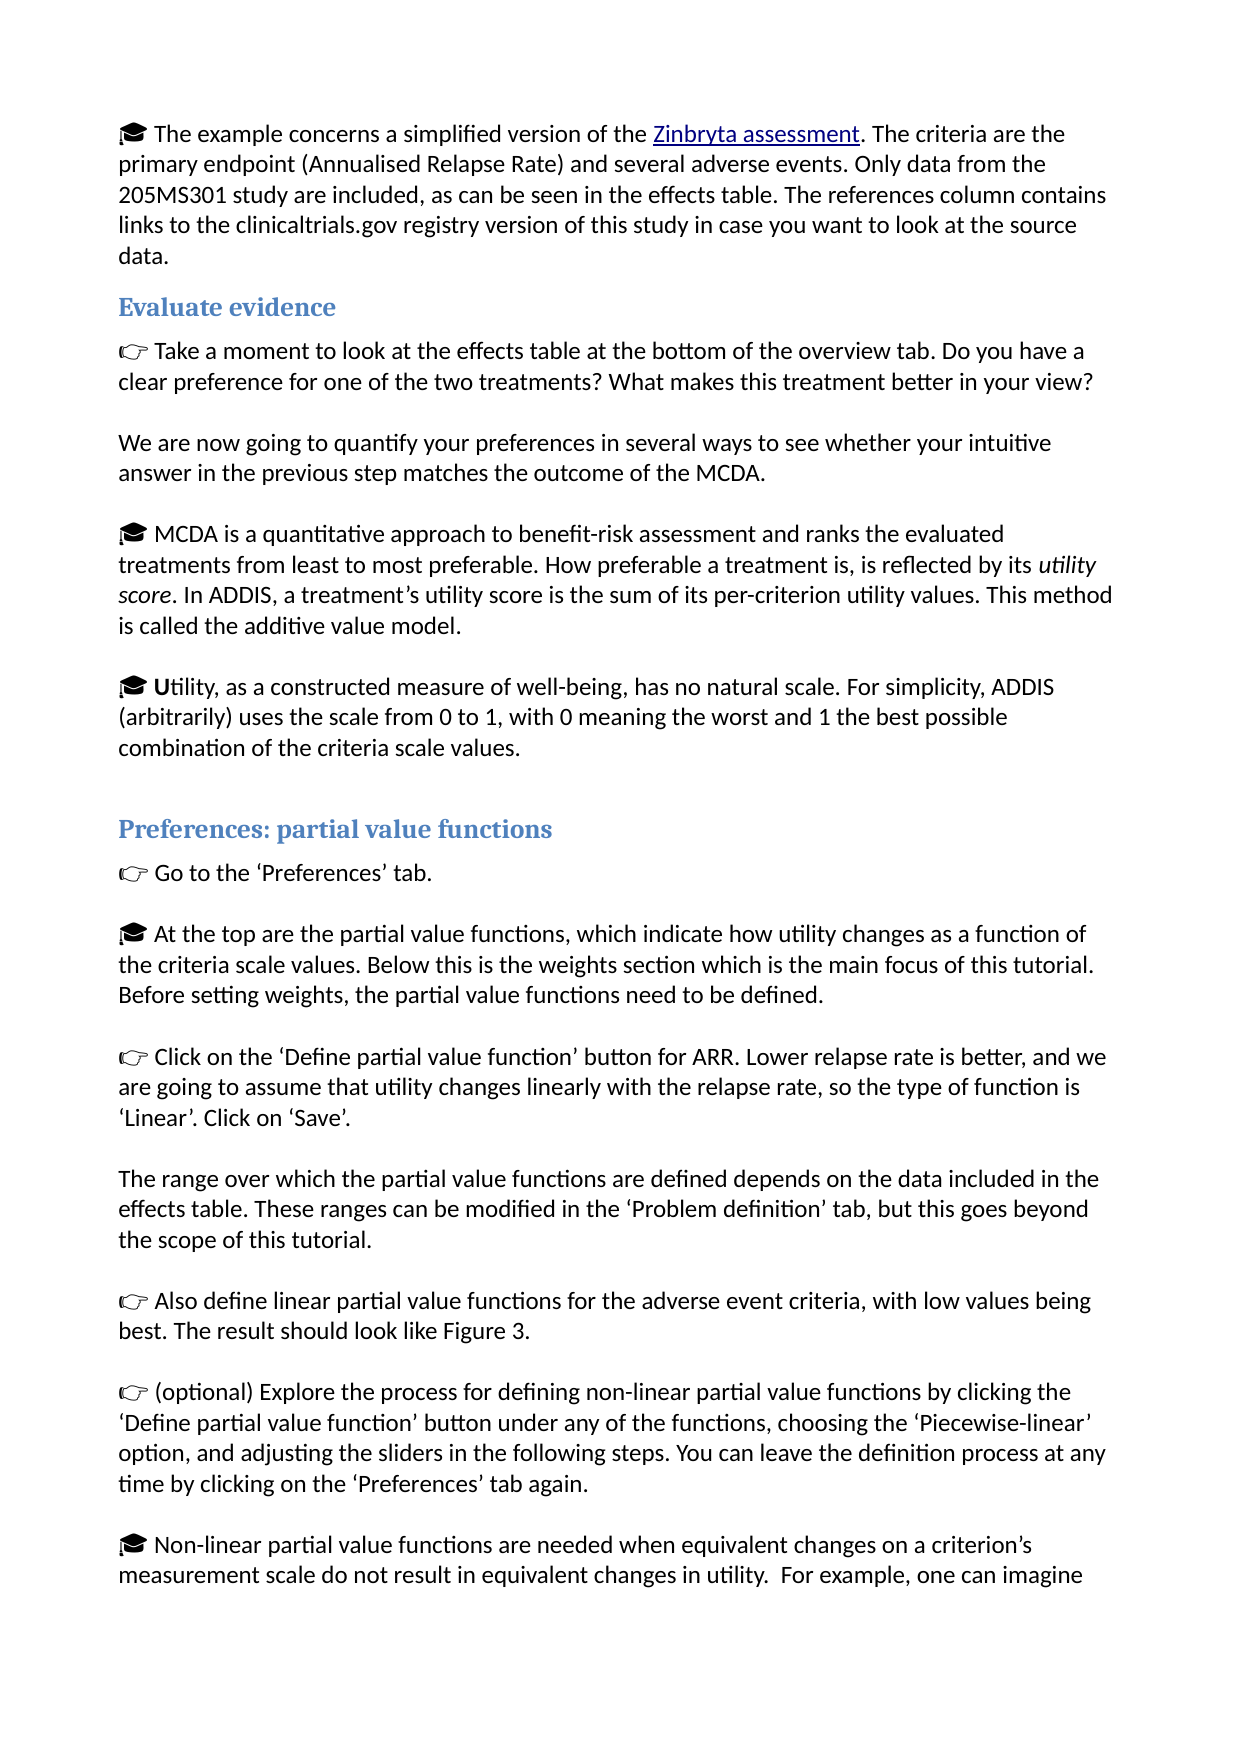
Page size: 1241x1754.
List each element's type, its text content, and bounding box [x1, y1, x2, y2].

text 🎓 Utility, as a constructed measure of well-being, has no natural scale. For simplicity, ADDIS (arbitrarily) uses the scale from 0 to 1, with 0 meaning the worst and 1 the best possible combination of the criteria scale values. [118, 671, 1122, 762]
text 👉 Go to the ‘Preferences’ tab. [118, 857, 1122, 888]
text 🎓 The example concerns a simplified version of the Zinbryta assessment. The criteria are the primary endpoint (Annualised Relapse Rate) and several adverse events. Only data from the 205MS301 study are included, as can be seen in the effects table. The references column contains links to the clinicaltrials.gov registry version of this study in case you want to look at the source data. [118, 118, 1122, 271]
text 🎓 Non-linear partial value functions are needed when equivalent changes on a criterion’s measurement scale do not result in equivalent changes in utility. For example, one can imagine [118, 1529, 1122, 1590]
subtitle Evaluate evidence [118, 292, 1122, 323]
text 👉 Take a moment to look at the effects table at the bottom of the overview tab. Do you have a clear preference for one of the two treatments? What makes this treatment better in your view? [118, 335, 1122, 396]
text 👉 (optional) Explore the process for defining non-linear partial value functions by clicking the ‘Define partial value function’ button under any of the functions, choosing the ‘Piecewise-linear’ option, and adjusting the sliders in the following steps. You can leave the definition process at any time by clicking on the ‘Preferences’ tab again. [118, 1376, 1122, 1498]
text We are now going to quantify your preferences in several ways to see whether your intuitive answer in the previous step matches the outcome of the MCDA. [118, 427, 1122, 488]
text 👉 Click on the ‘Define partial value function’ button for ARR. Lower relapse rate is better, and we are going to assume that utility changes linearly with the relapse rate, so the type of function is ‘Linear’. Click on ‘Save’. [118, 1041, 1122, 1132]
subtitle Preferences: partial value functions [118, 814, 1122, 845]
text 👉 Also define linear partial value functions for the adverse event criteria, with low values being best. The result should look like Figure 3. [118, 1285, 1122, 1346]
text The range over which the partial value functions are defined depends on the data included in the effects table. These ranges can be modified in the ‘Problem definition’ tab, but this goes beyond the scope of this tutorial. [118, 1163, 1122, 1254]
text 🎓 MCDA is a quantitative approach to benefit-risk assessment and ranks the evaluated treatments from least to most preferable. How preferable a treatment is, is reflected by its utility score. In ADDIS, a treatment’s utility score is the sum of its per-criterion utility values. This method is called the additive value model. [118, 518, 1122, 640]
text 🎓 At the top are the partial value functions, which indicate how utility changes as a function of the criteria scale values. Below this is the weights section which is the main focus of this tutorial. Before setting weights, the partial value functions need to be defined. [118, 918, 1122, 1010]
